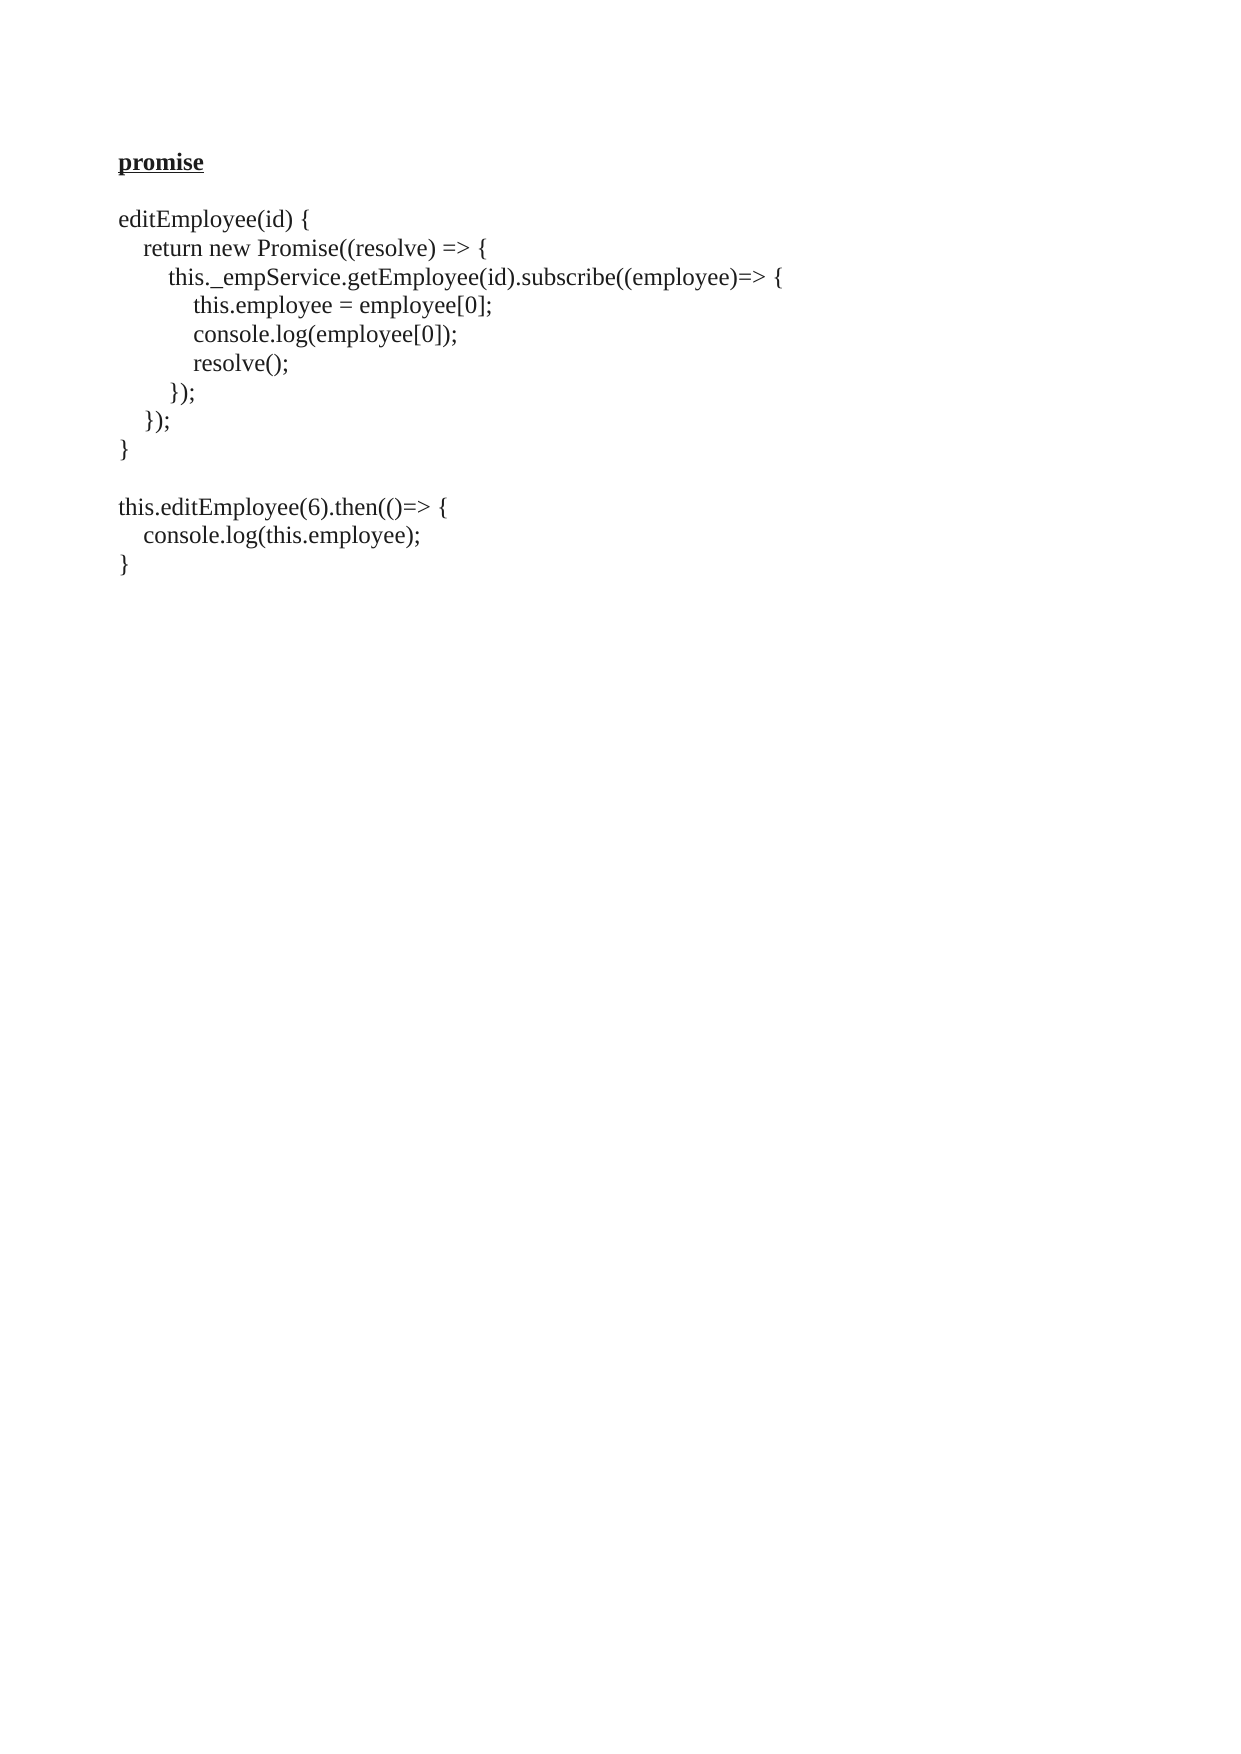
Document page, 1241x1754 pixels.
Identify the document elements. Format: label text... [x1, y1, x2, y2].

text editEmployee(id) { [118, 204, 1122, 233]
text promise [118, 147, 1122, 176]
text this.editEmployee(6).then(()=> { [118, 492, 1122, 521]
text this._empService.getEmployee(id).subscribe((employee)=> { [118, 262, 1122, 291]
text }); [118, 377, 1122, 406]
text console.log(employee[0]); [118, 319, 1122, 348]
text return new Promise((resolve) => { [118, 233, 1122, 262]
text resolve(); [118, 348, 1122, 377]
text }); [118, 406, 1122, 434]
text } [118, 549, 1122, 578]
text this.employee = employee[0]; [118, 291, 1122, 319]
text } [118, 434, 1122, 463]
text console.log(this.employee); [118, 521, 1122, 549]
